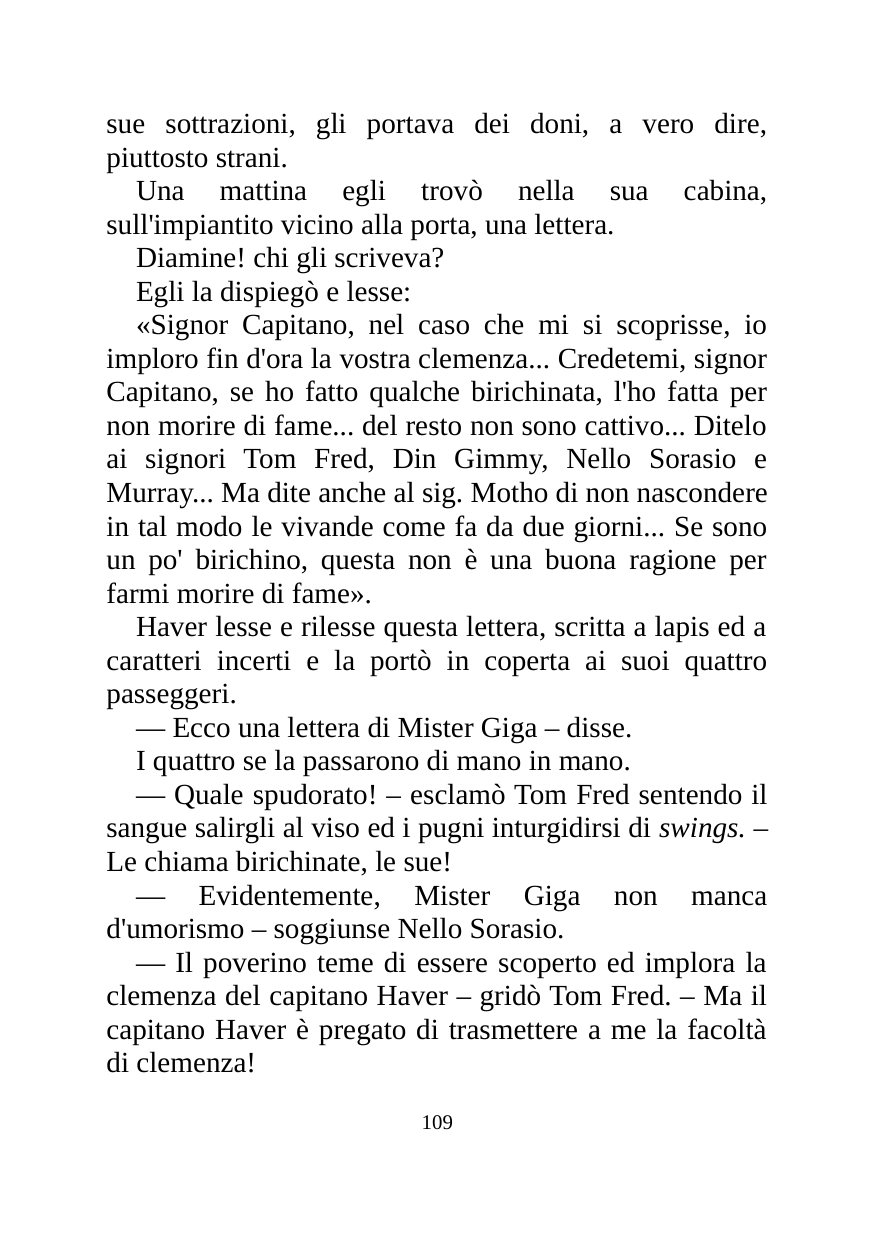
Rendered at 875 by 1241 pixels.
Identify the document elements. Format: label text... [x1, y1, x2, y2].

text Haver lesse e rilesse questa lettera, scritta a lapis ed a caratteri incerti e la portò in coperta ai suoi quattro passeggeri. [106, 609, 768, 710]
text Una mattina egli trovò nella sua cabina, sull'impiantito vicino alla porta, una lettera. [106, 173, 768, 240]
text «Signor Capitano, nel caso che mi si scoprisse, io imploro fin d'ora la vostra clemenza... Credetemi, signor Capitano, se ho fatto qualche birichinata, l'ho fatta per non morire di fame... del resto non sono cattivo... Ditelo ai signori Tom Fred, Din Gimmy, Nello Sorasio e Murray... Ma dite anche al sig. Motho di non nascondere in tal modo le vivande come fa da due giorni... Se sono un po' birichino, questa non è una buona ragione per farmi morire di fame». [106, 307, 768, 609]
text I quattro se la passarono di mano in mano. [106, 743, 768, 777]
text Diamine! chi gli scriveva? [106, 240, 768, 274]
text sue sottrazioni, gli portava dei doni, a vero dire, piuttosto strani. [106, 106, 768, 173]
text — Evidentemente, Mister Giga non manca d'umorismo – soggiunse Nello Sorasio. [106, 878, 768, 945]
text Egli la dispiegò e lesse: [106, 274, 768, 307]
text — Il poverino teme di essere scoperto ed implora la clemenza del capitano Haver – gridò Tom Fred. – Ma il capitano Haver è pregato di trasmettere a me la facoltà di clemenza! [106, 945, 768, 1079]
text — Quale spudorato! – esclamò Tom Fred sentendo il sangue salirgli al viso ed i pugni inturgidirsi di swings. – Le chiama birichinate, le sue! [106, 777, 768, 878]
text — Ecco una lettera di Mister Giga – disse. [106, 710, 768, 743]
